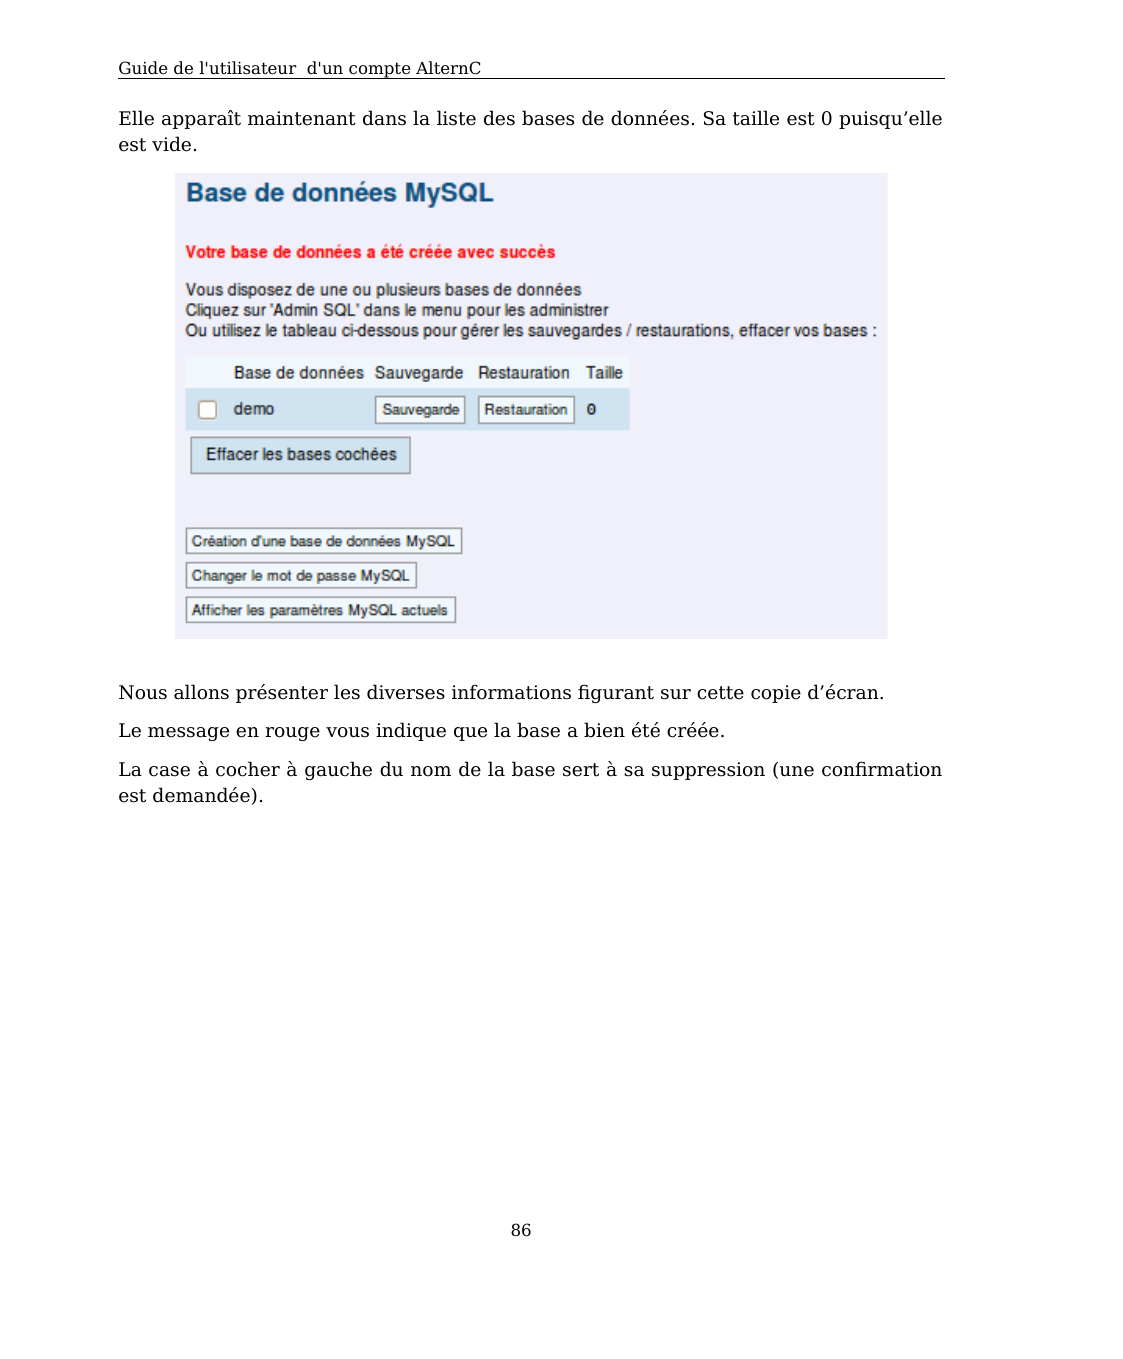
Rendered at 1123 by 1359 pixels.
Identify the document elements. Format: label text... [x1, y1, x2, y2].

picture [175, 173, 888, 639]
text Le message en rouge vous indique que la base a bien été créée. [118, 721, 945, 742]
text La case à cocher à gauche du nom de la base sert à sa suppression (une confirmation est demandée). [118, 759, 945, 807]
text Elle apparaît maintenant dans la liste des bases de données. Sa taille est 0 puisqu’elle est vide. [118, 108, 945, 156]
text Nous allons présenter les diverses informations figurant sur cette copie d’écran. [118, 682, 945, 704]
